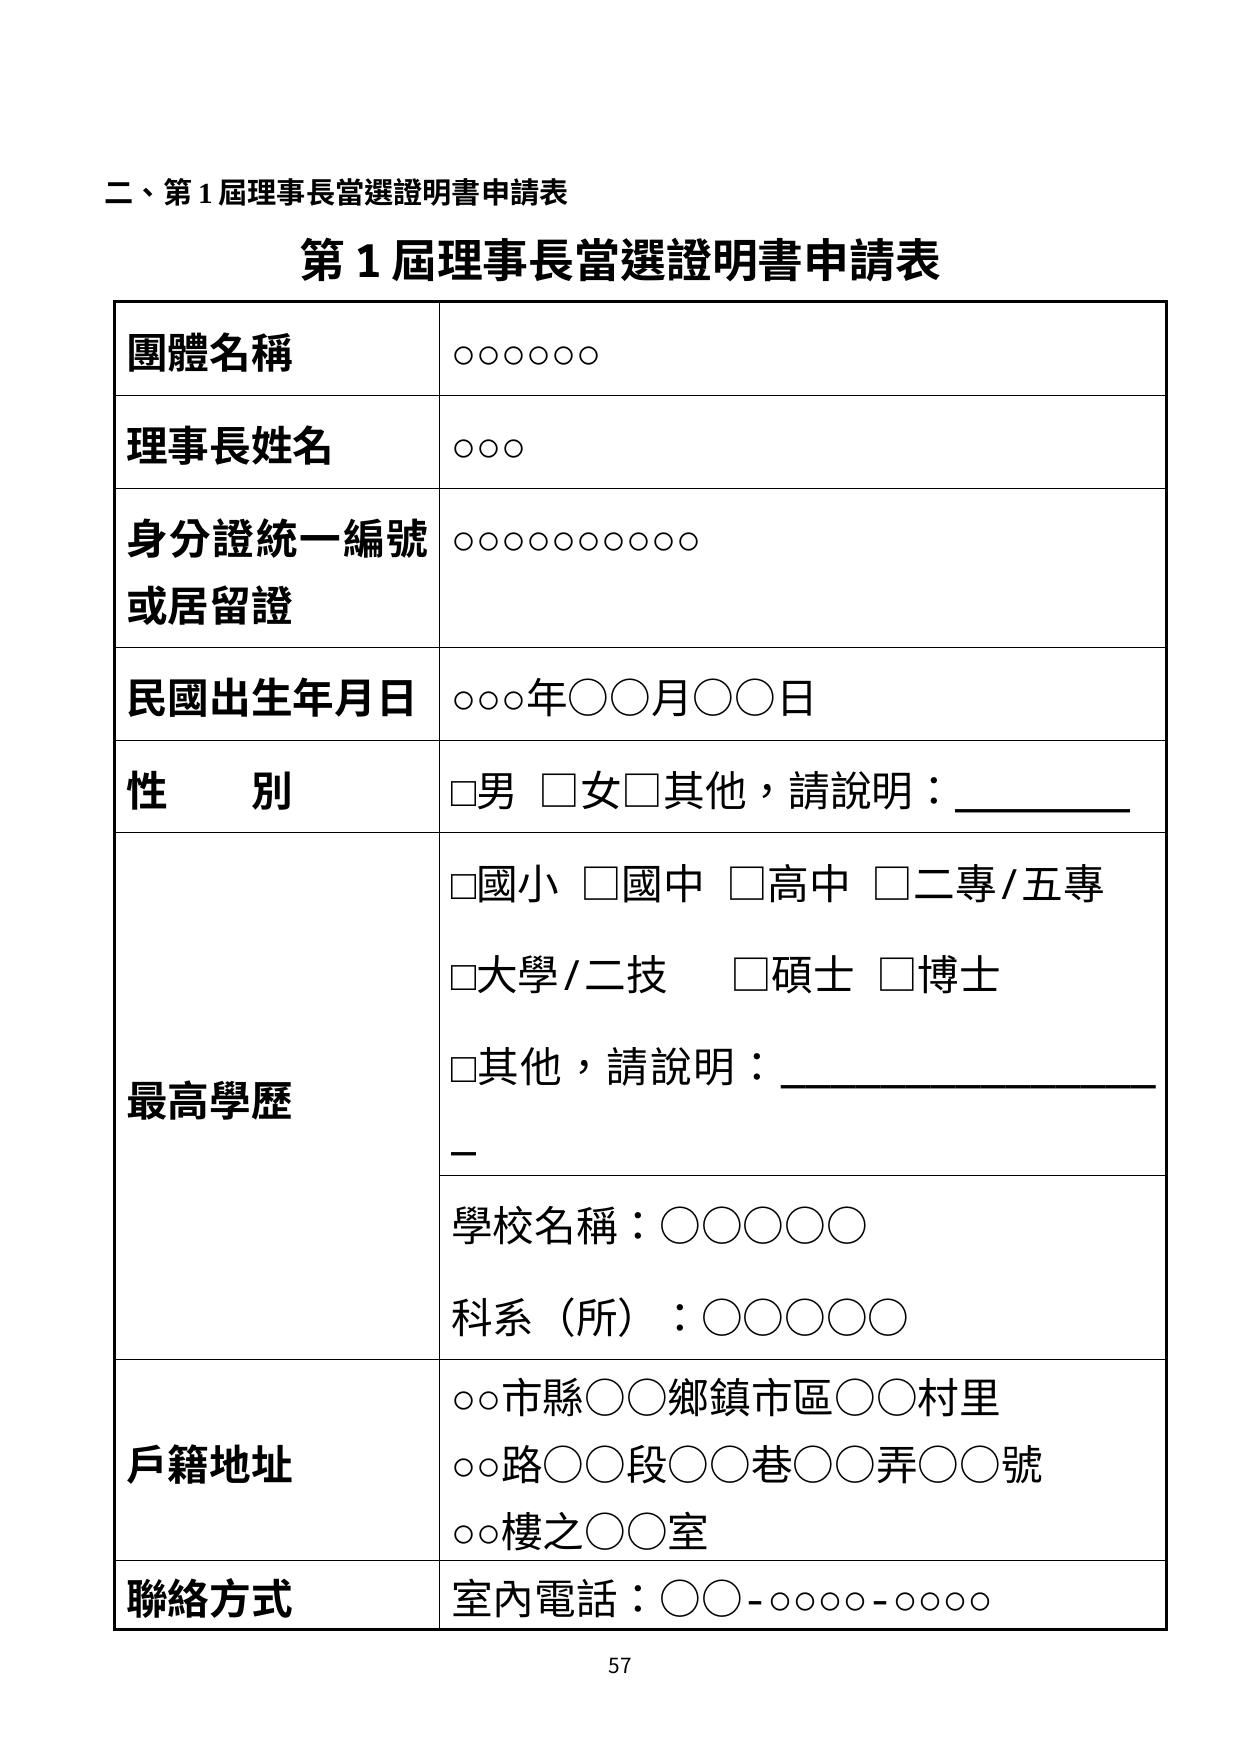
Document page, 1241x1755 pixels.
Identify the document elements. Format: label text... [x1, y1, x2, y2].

table_cell 聯絡方式 [116, 1561, 439, 1628]
table_cell ○○市縣○○鄉鎮市區○○村里 ○○路○○段○○巷○○弄○○號 ○○樓之○○室 [440, 1360, 1165, 1560]
table_cell 性 別 [116, 741, 439, 832]
table_header 團體名稱 [116, 303, 439, 395]
table_cell ○○○○○○○○○○ [440, 489, 1165, 647]
table_cell 理事長姓名 [116, 396, 439, 487]
table_cell ○○○ [440, 396, 1165, 487]
table_cell □男 □女□其他，請說明：_______ [440, 741, 1165, 832]
table_header ○○○○○○ [440, 303, 1165, 395]
subtitle 二、第1屆理事長當選證明書申請表 [104, 170, 1063, 212]
table_cell ○○○年○○月○○日 [440, 648, 1165, 739]
text 第1屆理事長當選證明書申請表 [177, 235, 1063, 287]
table_cell 學校名稱：○○○○○ 科系（所）：○○○○○ [440, 1176, 1165, 1359]
table_cell 最高學歷 [116, 833, 439, 1359]
table_cell 身分證統一編號或居留證 [116, 489, 439, 647]
table_cell □國小 □國中 □高中 □二專/五專 □大學/二技 □碩士 □博士 □其他，請說明：________________ [440, 833, 1165, 1175]
table_cell 戶籍地址 [116, 1360, 439, 1560]
table_cell 民國出生年月日 [116, 648, 439, 739]
table_cell 室內電話：○○-○○○○-○○○○ [440, 1561, 1165, 1628]
